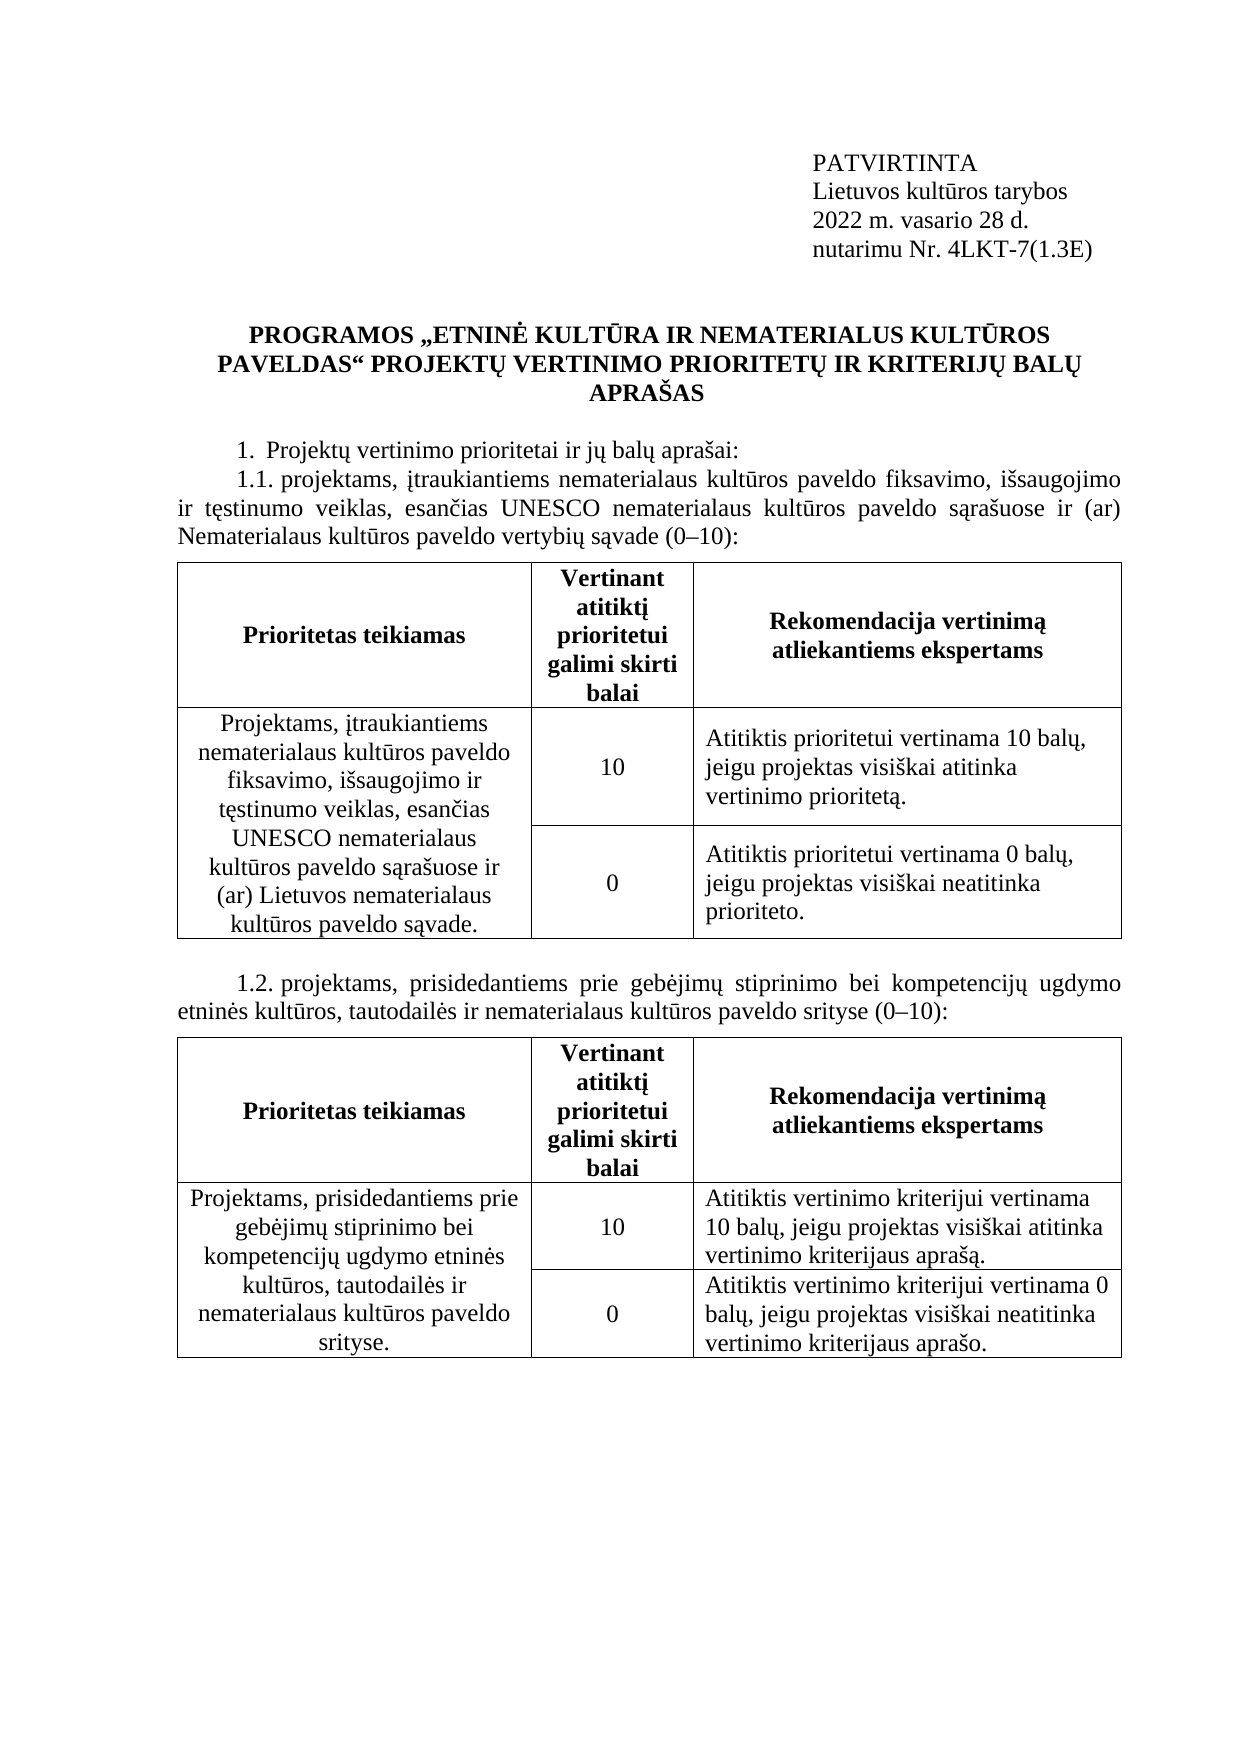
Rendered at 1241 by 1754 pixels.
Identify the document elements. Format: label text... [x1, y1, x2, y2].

table_header Prioritetas teikiamas [178, 1038, 531, 1182]
text 1.1. projektams, įtraukiantiems nematerialaus kultūros paveldo fiksavimo, išsaugojimo ir tęstinumo veiklas, esančias UNESCO nematerialaus kultūros paveldo sąrašuose ir (ar) Nematerialaus kultūros paveldo vertybių sąvade (0–10): [177, 464, 1122, 550]
table_header Vertinant atitiktį prioritetui galimi skirti balai [532, 1038, 693, 1182]
table_cell Atitiktis vertinimo kriterijui vertinama 0 balų, jeigu projektas visiškai neatitinka vertinimo kriterijaus aprašo. [694, 1270, 1121, 1357]
text 2022 m. vasario 28 d. [812, 205, 1122, 234]
table_cell 0 [532, 1270, 693, 1357]
table_cell 0 [532, 826, 693, 938]
table_cell Projektams, įtraukiantiems nematerialaus kultūros paveldo fiksavimo, išsaugojimo ir tęstinumo veiklas, esančias UNESCO nematerialaus kultūros paveldo sąrašuose ir (ar) Lietuvos nematerialaus kultūros paveldo sąvade. [178, 708, 531, 938]
text PROGRAMOS „ETNINĖ KULTŪRA IR NEMATERIALUS KULTŪROS PAVELDAS“ PROJEKTŲ VERTINIMO PRIORITETŲ IR KRITERIJŲ BALŲ APRAŠAS [177, 320, 1122, 406]
table_header Prioritetas teikiamas [178, 563, 531, 707]
text Lietuvos kultūros tarybos [812, 176, 1122, 205]
table_header Rekomendacija vertinimą atliekantiems ekspertams [694, 563, 1121, 707]
table_header Rekomendacija vertinimą atliekantiems ekspertams [694, 1038, 1121, 1182]
table_cell 10 [532, 1183, 693, 1269]
table_cell Atitiktis prioritetui vertinama 10 balų, jeigu projektas visiškai atitinka vertinimo prioritetą. [694, 708, 1121, 825]
table_cell 10 [532, 708, 693, 825]
text nutarimu Nr. 4LKT-7(1.3E) [812, 234, 1122, 263]
table_cell Projektams, prisidedantiems prie gebėjimų stiprinimo bei kompetencijų ugdymo etninės kultūros, tautodailės ir nematerialaus kultūros paveldo srityse. [178, 1183, 531, 1357]
table_header Vertinant atitiktį prioritetui galimi skirti balai [532, 563, 693, 707]
text 1. Projektų vertinimo prioritetai ir jų balų aprašai: [177, 435, 1122, 464]
text 1.2. projektams, prisidedantiems prie gebėjimų stiprinimo bei kompetencijų ugdymo etninės kultūros, tautodailės ir nematerialaus kultūros paveldo srityse (0–10): [177, 968, 1122, 1025]
table_cell Atitiktis prioritetui vertinama 0 balų, jeigu projektas visiškai neatitinka prioriteto. [694, 826, 1121, 938]
table_cell Atitiktis vertinimo kriterijui vertinama 10 balų, jeigu projektas visiškai atitinka vertinimo kriterijaus aprašą. [694, 1183, 1121, 1269]
text PATVIRTINTA [812, 148, 1122, 176]
